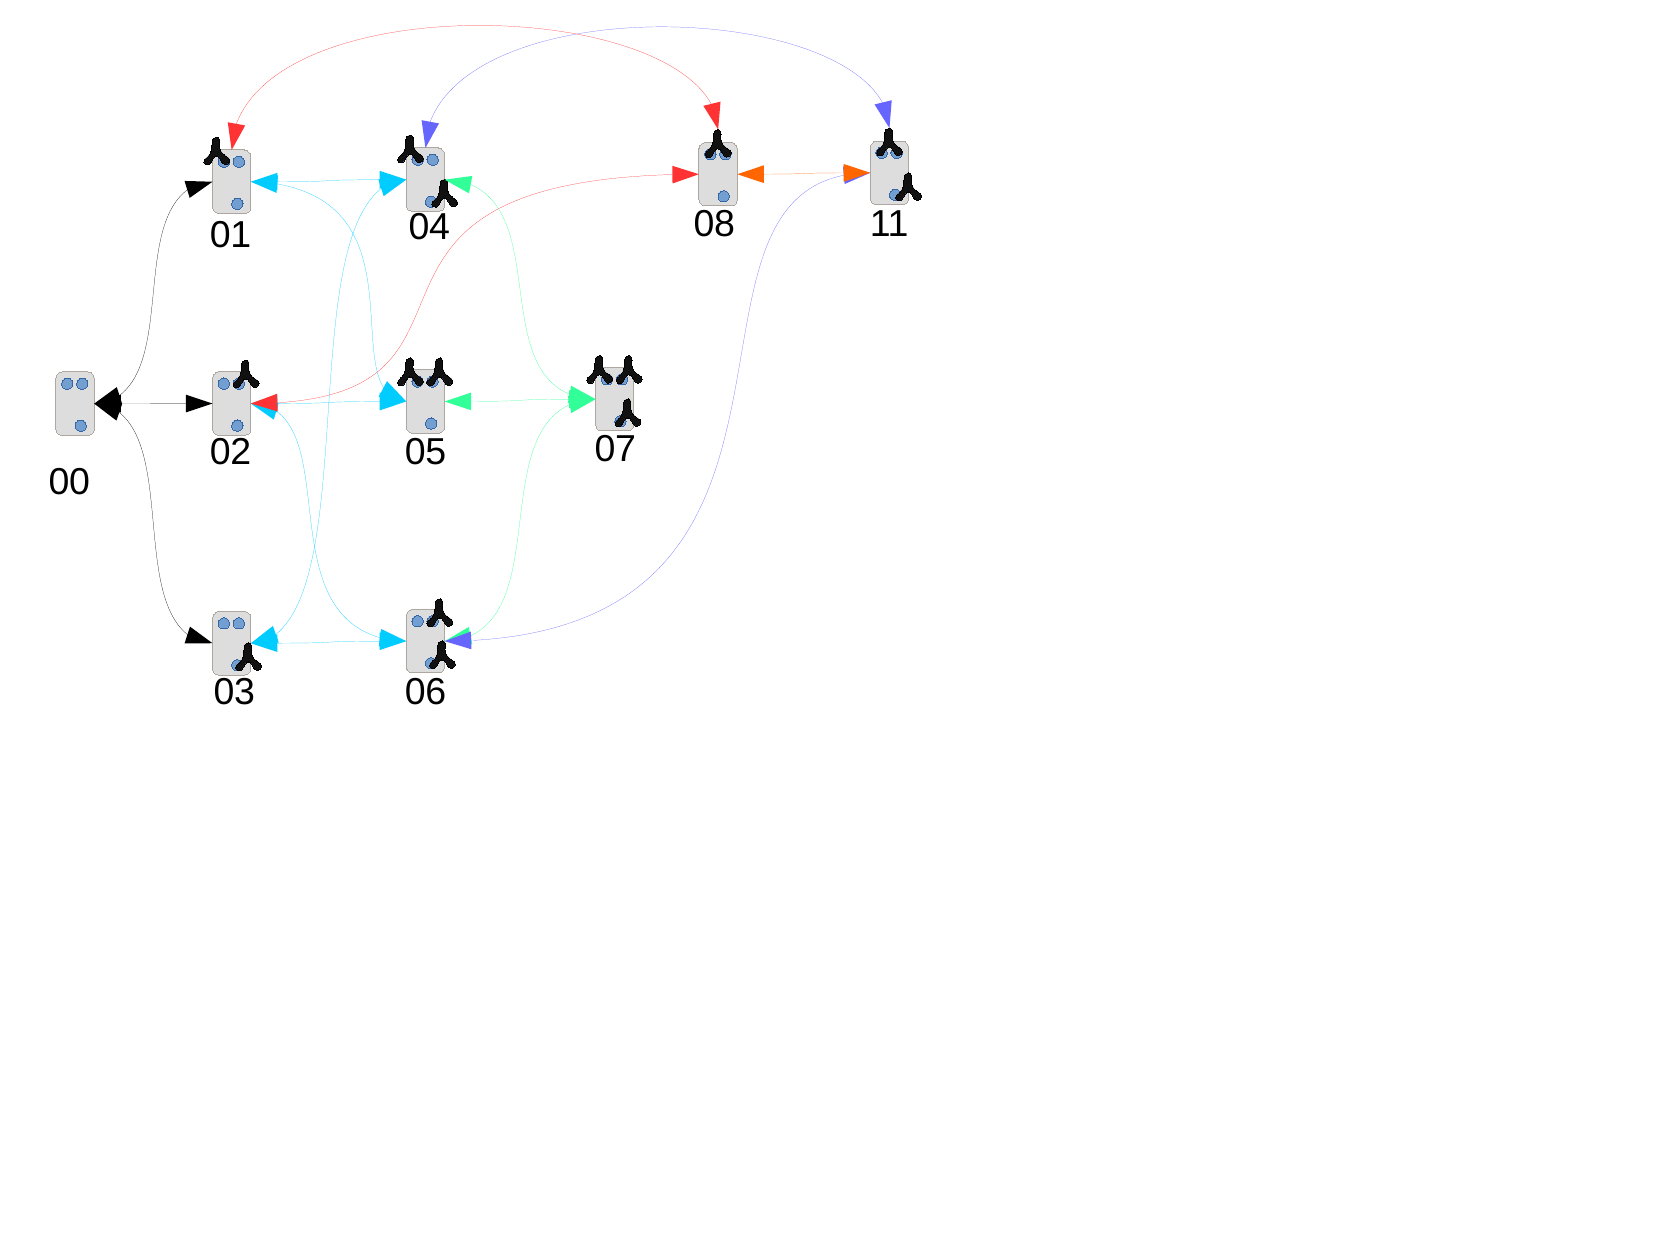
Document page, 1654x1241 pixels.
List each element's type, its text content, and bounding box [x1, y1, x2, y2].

text_box [203, 137, 251, 205]
text_box 01 [195, 205, 267, 293]
text_box 02 [195, 423, 267, 511]
text_box [212, 611, 260, 663]
text_box 08 [678, 195, 751, 282]
text_box [397, 357, 453, 423]
text_box [212, 360, 260, 423]
text_box [397, 135, 454, 198]
text_box 07 [579, 420, 651, 507]
text_box [55, 371, 95, 436]
text_box [406, 598, 455, 663]
text_box 11 [855, 195, 927, 282]
text_box 04 [393, 198, 466, 286]
text_box 05 [390, 423, 462, 511]
text_box 03 [198, 663, 271, 751]
text_box [870, 128, 922, 195]
text_box 00 [33, 453, 106, 541]
text_box 06 [390, 663, 462, 751]
text_box [698, 129, 738, 195]
text_box [586, 355, 643, 420]
